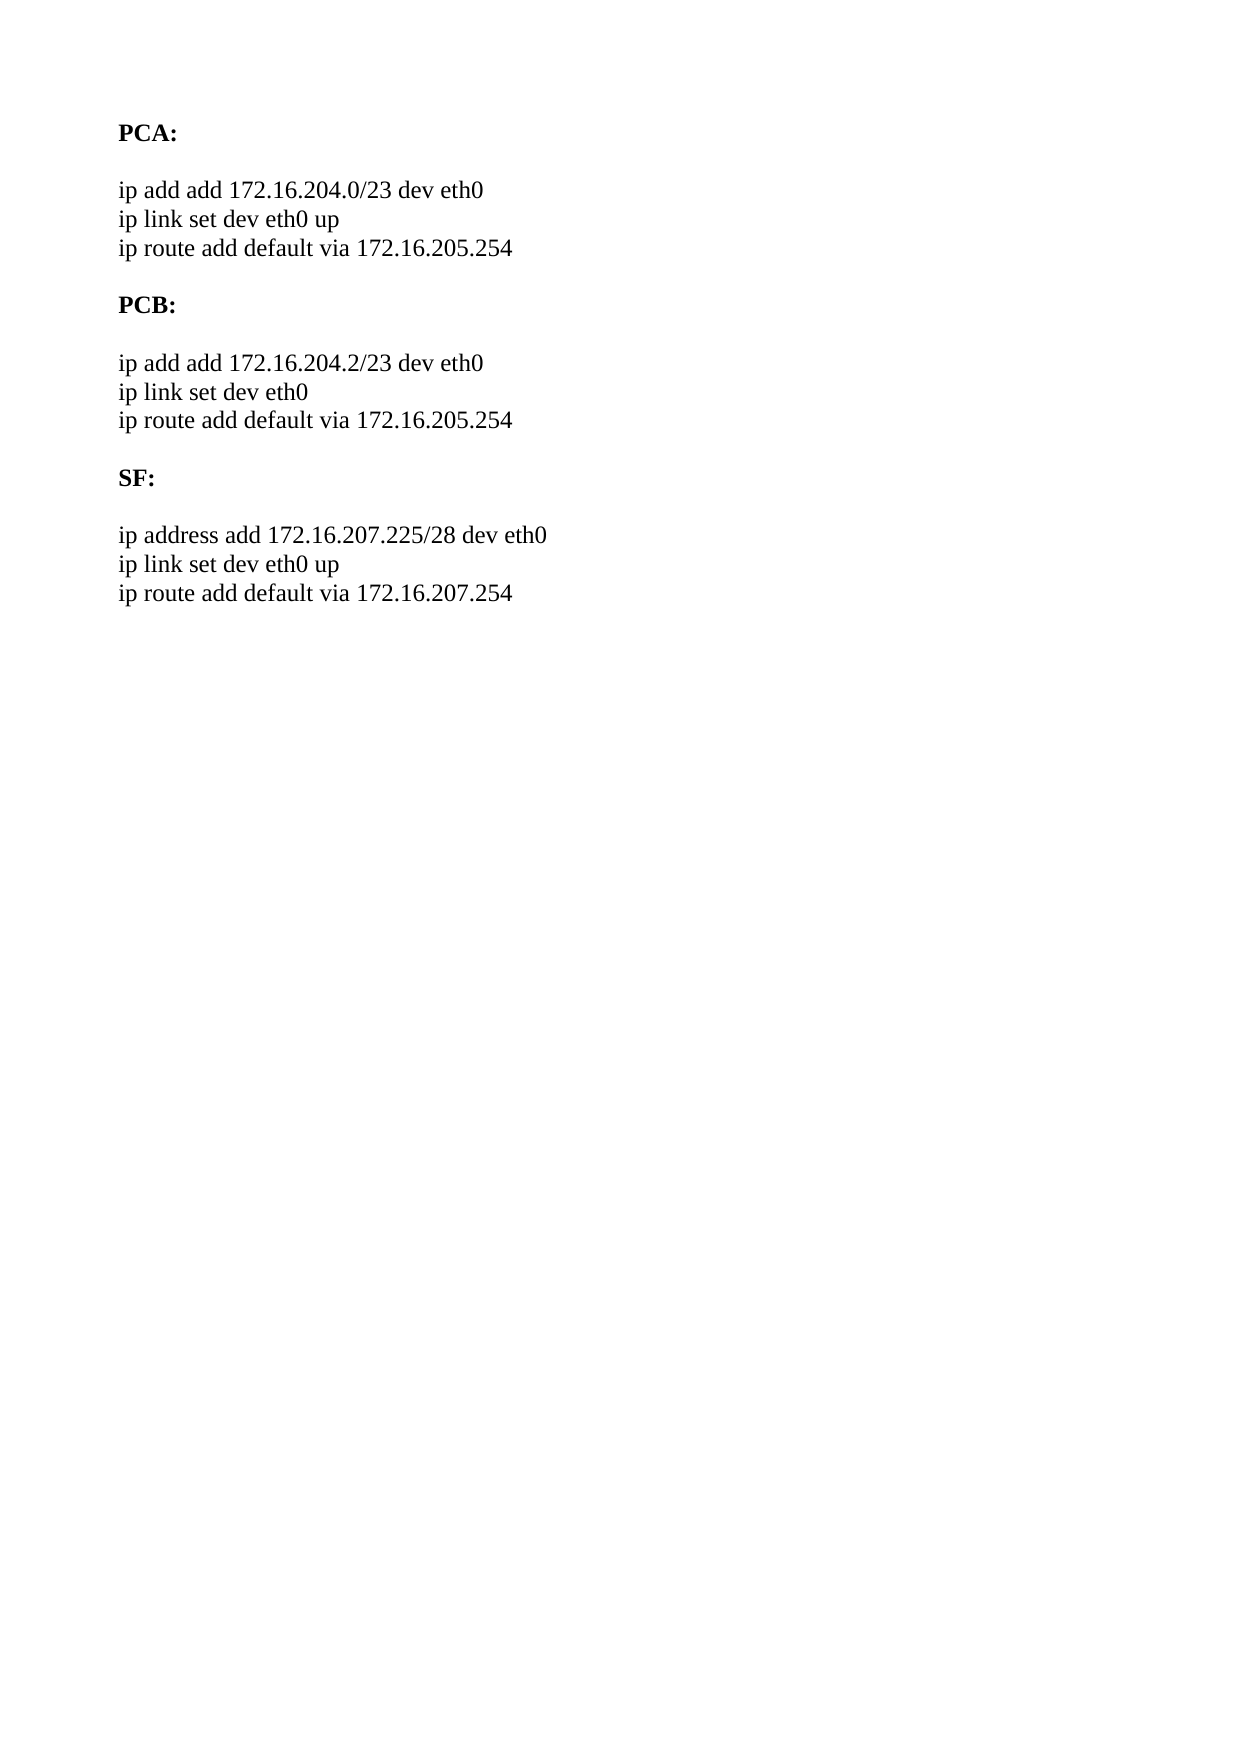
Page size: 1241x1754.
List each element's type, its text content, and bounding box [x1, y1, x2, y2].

text ip address add 172.16.207.225/28 dev eth0 [118, 521, 1122, 549]
text ip link set dev eth0 up [118, 549, 1122, 578]
text ip link set dev eth0 up [118, 204, 1122, 233]
text ip route add default via 172.16.205.254 [118, 233, 1122, 262]
text SF: [118, 463, 1122, 492]
text ip route add default via 172.16.205.254 [118, 406, 1122, 434]
text PCB: [118, 291, 1122, 319]
text PCA: [118, 118, 1122, 147]
text ip add add 172.16.204.2/23 dev eth0 [118, 348, 1122, 377]
text ip add add 172.16.204.0/23 dev eth0 [118, 176, 1122, 204]
text ip link set dev eth0 [118, 377, 1122, 406]
text ip route add default via 172.16.207.254 [118, 578, 1122, 607]
